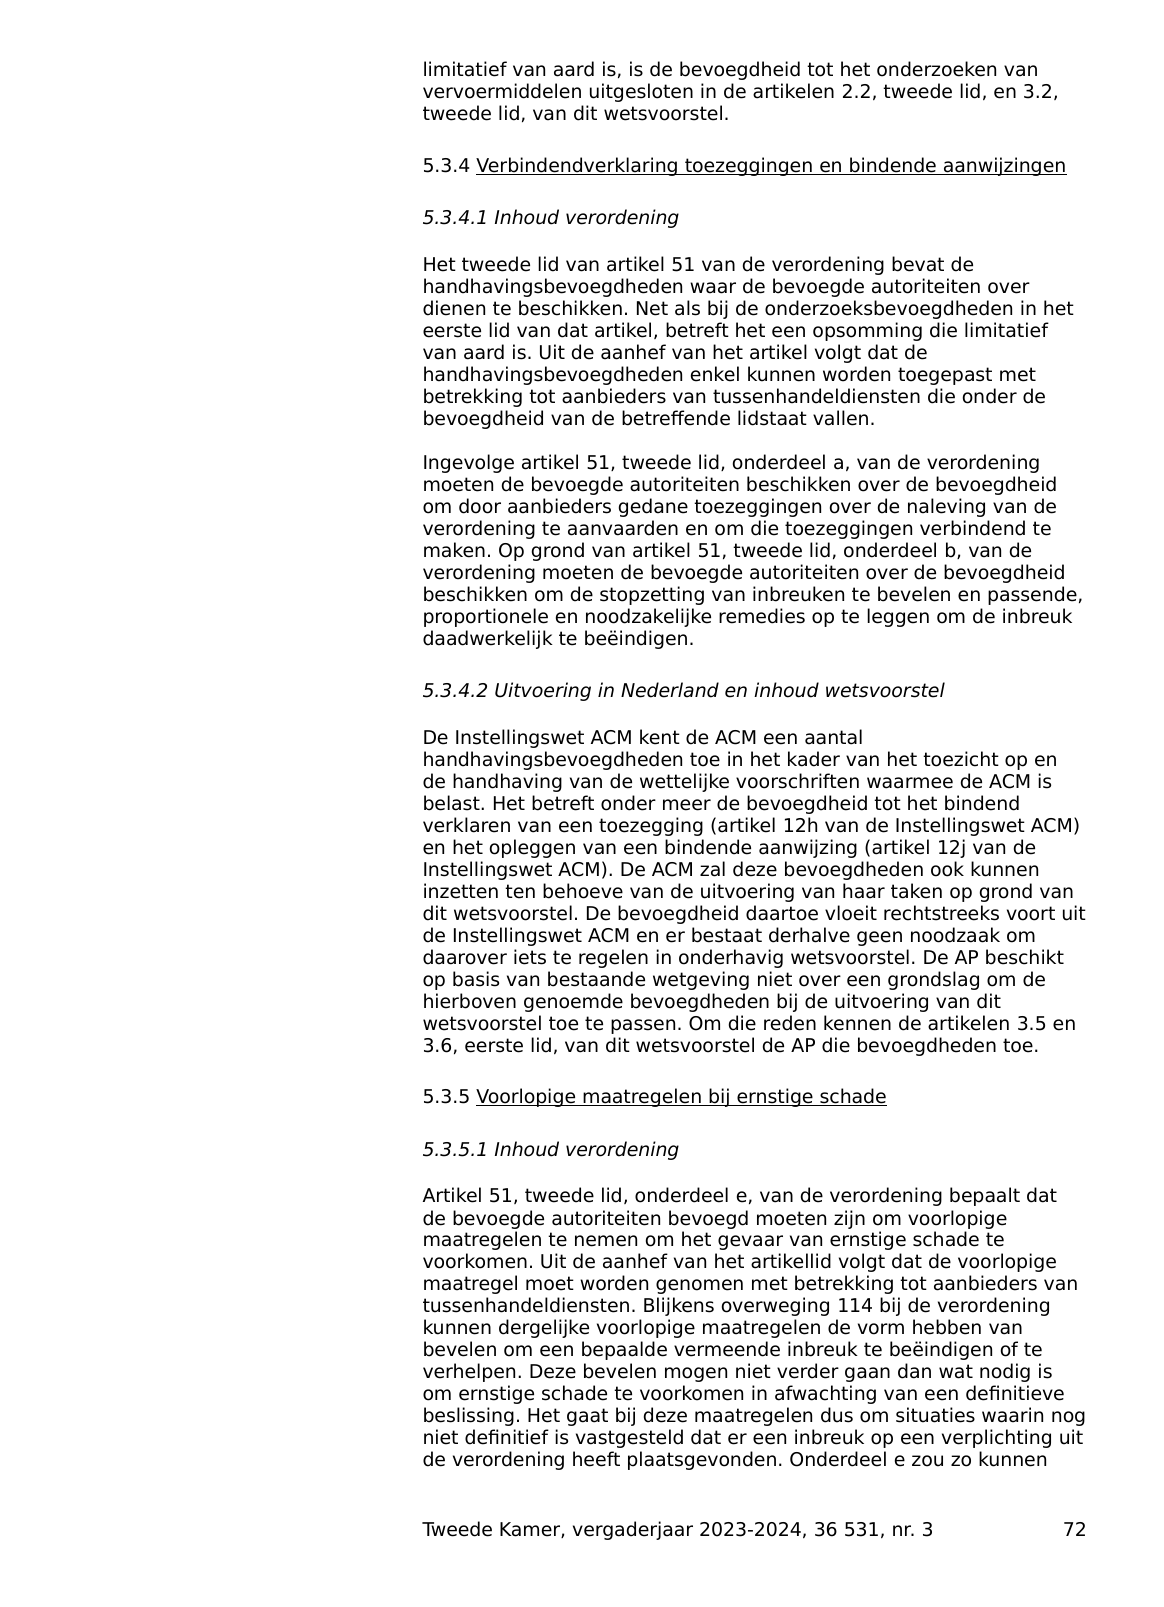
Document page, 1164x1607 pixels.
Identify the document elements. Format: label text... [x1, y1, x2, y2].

subtitle 5.3.4 Verbindendverklaring toezeggingen en bindende aanwijzingen [422, 155, 1087, 177]
text limitatief van aard is, is de bevoegdheid tot het onderzoeken van vervoermiddelen uitgesloten in de artikelen 2.2, tweede lid, en 3.2, tweede lid, van dit wetsvoorstel. [422, 59, 1087, 125]
subtitle 5.3.5 Voorlopige maatregelen bij ernstige schade [422, 1086, 1087, 1108]
subtitle 5.3.5.1 Inhoud verordening [422, 1138, 1087, 1160]
text De Instellingswet ACM kent de ACM een aantal handhavingsbevoegdheden toe in het kader van het toezicht op en de handhaving van de wettelijke voorschriften waarmee de ACM is belast. Het betreft onder meer de bevoegdheid tot het bindend verklaren van een toezegging (artikel 12h van de Instellingswet ACM) en het opleggen van een bindende aanwijzing (artikel 12j van de Instellingswet ACM). De ACM zal deze bevoegdheden ook kunnen inzetten ten behoeve van de uitvoering van haar taken op grond van dit wetsvoorstel. De bevoegdheid daartoe vloeit rechtstreeks voort uit de Instellingswet ACM en er bestaat derhalve geen noodzaak om daarover iets te regelen in onderhavig wetsvoorstel. De AP beschikt op basis van bestaande wetgeving niet over een grondslag om de hierboven genoemde bevoegdheden bij de uitvoering van dit wetsvoorstel toe te passen. Om die reden kennen de artikelen 3.5 en 3.6, eerste lid, van dit wetsvoorstel de AP die bevoegdheden toe. [422, 727, 1087, 1056]
subtitle 5.3.4.1 Inhoud verordening [422, 207, 1087, 229]
text Artikel 51, tweede lid, onderdeel e, van de verordening bepaalt dat de bevoegde autoriteiten bevoegd moeten zijn om voorlopige maatregelen te nemen om het gevaar van ernstige schade te voorkomen. Uit de aanhef van het artikellid volgt dat de voorlopige maatregel moet worden genomen met betrekking tot aanbieders van tussenhandeldiensten. Blijkens overweging 114 bij de verordening kunnen dergelijke voorlopige maatregelen de vorm hebben van bevelen om een bepaalde vermeende inbreuk te beëindigen of te verhelpen. Deze bevelen mogen niet verder gaan dan wat nodig is om ernstige schade te voorkomen in afwachting van een definitieve beslissing. Het gaat bij deze maatregelen dus om situaties waarin nog niet definitief is vastgesteld dat er een inbreuk op een verplichting uit de verordening heeft plaatsgevonden. Onderdeel e zou zo kunnen [422, 1185, 1087, 1471]
text Ingevolge artikel 51, tweede lid, onderdeel a, van de verordening moeten de bevoegde autoriteiten beschikken over de bevoegdheid om door aanbieders gedane toezeggingen over de naleving van de verordening te aanvaarden en om die toezeggingen verbindend te maken. Op grond van artikel 51, tweede lid, onderdeel b, van de verordening moeten de bevoegde autoriteiten over de bevoegdheid beschikken om de stopzetting van inbreuken te bevelen en passende, proportionele en noodzakelijke remedies op te leggen om de inbreuk daadwerkelijk te beëindigen. [422, 452, 1087, 650]
text Het tweede lid van artikel 51 van de verordening bevat de handhavingsbevoegdheden waar de bevoegde autoriteiten over dienen te beschikken. Net als bij de onderzoeksbevoegdheden in het eerste lid van dat artikel, betreft het een opsomming die limitatief van aard is. Uit de aanhef van het artikel volgt dat de handhavingsbevoegdheden enkel kunnen worden toegepast met betrekking tot aanbieders van tussenhandeldiensten die onder de bevoegdheid van de betreffende lidstaat vallen. [422, 254, 1087, 430]
subtitle 5.3.4.2 Uitvoering in Nederland en inhoud wetsvoorstel [422, 680, 1087, 702]
